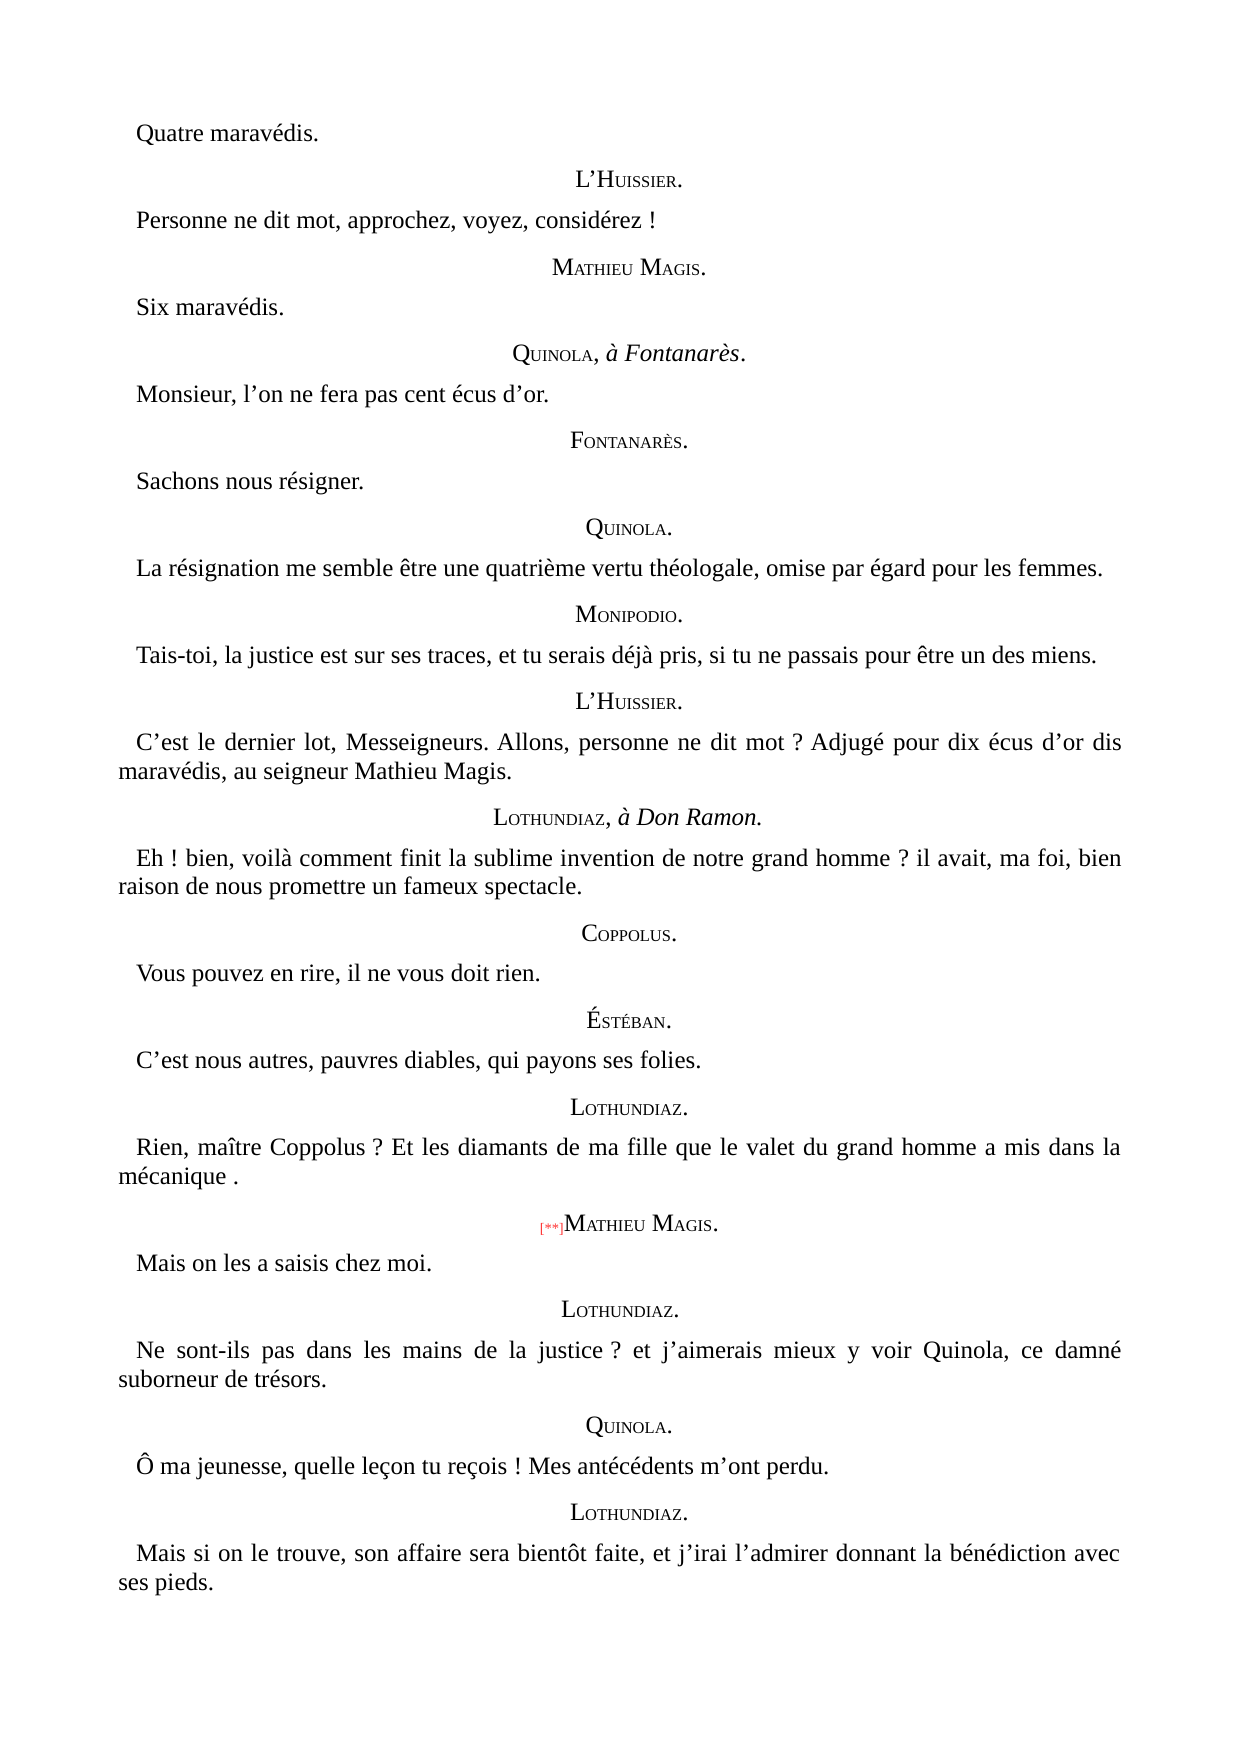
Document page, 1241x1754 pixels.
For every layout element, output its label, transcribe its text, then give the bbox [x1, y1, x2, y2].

text Ô ma jeunesse, quelle leçon tu reçois ! Mes antécédents m’ont perdu. [118, 1451, 1122, 1479]
text Fontanarès. [118, 426, 1122, 454]
text Rien, maître Coppolus ? Et les diamants de ma fille que le valet du grand homme a mis dans la mécanique . [118, 1132, 1122, 1190]
text Monsieur, l’on ne fera pas cent écus d’or. [118, 379, 1122, 408]
text Six maravédis. [118, 292, 1122, 321]
text Quinola. [118, 512, 1122, 541]
text Sachons nous résigner. [118, 466, 1122, 495]
text Quinola. [118, 1410, 1122, 1439]
text La résignation me semble être une quatrième vertu théologale, omise par égard pour les femmes. [118, 553, 1122, 582]
text Lothundiaz. [118, 1497, 1122, 1526]
text Ne sont-ils pas dans les mains de la justice ? et j’aimerais mieux y voir Quinola, ce damné suborneur de trésors. [118, 1335, 1122, 1393]
text Tais-toi, la justice est sur ses traces, et tu serais déjà pris, si tu ne passais pour être un des miens. [118, 640, 1122, 669]
text [**]Mathieu Magis. [118, 1208, 1122, 1236]
text Mais on les a saisis chez moi. [118, 1248, 1122, 1277]
text Personne ne dit mot, approchez, voyez, considérez ! [118, 205, 1122, 234]
text Quinola, à Fontanarès. [118, 338, 1122, 367]
text L’Huissier. [118, 686, 1122, 715]
text Coppolus. [118, 918, 1122, 947]
text Lothundiaz. [118, 1294, 1122, 1323]
text Monipodio. [118, 599, 1122, 628]
text Quatre maravédis. [118, 118, 1122, 147]
text Mathieu Magis. [118, 252, 1122, 280]
text Eh ! bien, voilà comment finit la sublime invention de notre grand homme ? il avait, ma foi, bien raison de nous promettre un fameux spectacle. [118, 843, 1122, 900]
text C’est le dernier lot, Messeigneurs. Allons, personne ne dit mot ? Adjugé pour dix écus d’or dis maravédis, au seigneur Mathieu Magis. [118, 727, 1122, 784]
text Lothundiaz, à Don Ramon. [118, 802, 1122, 831]
text L’Huissier. [118, 164, 1122, 193]
text Éstéban. [118, 1005, 1122, 1034]
text Mais si on le trouve, son affaire sera bientôt faite, et j’irai l’admirer donnant la bénédiction avec ses pieds. [118, 1538, 1122, 1595]
text Vous pouvez en rire, il ne vous doit rien. [118, 958, 1122, 987]
text Lothundiaz. [118, 1092, 1122, 1121]
text C’est nous autres, pauvres diables, qui payons ses folies. [118, 1045, 1122, 1074]
